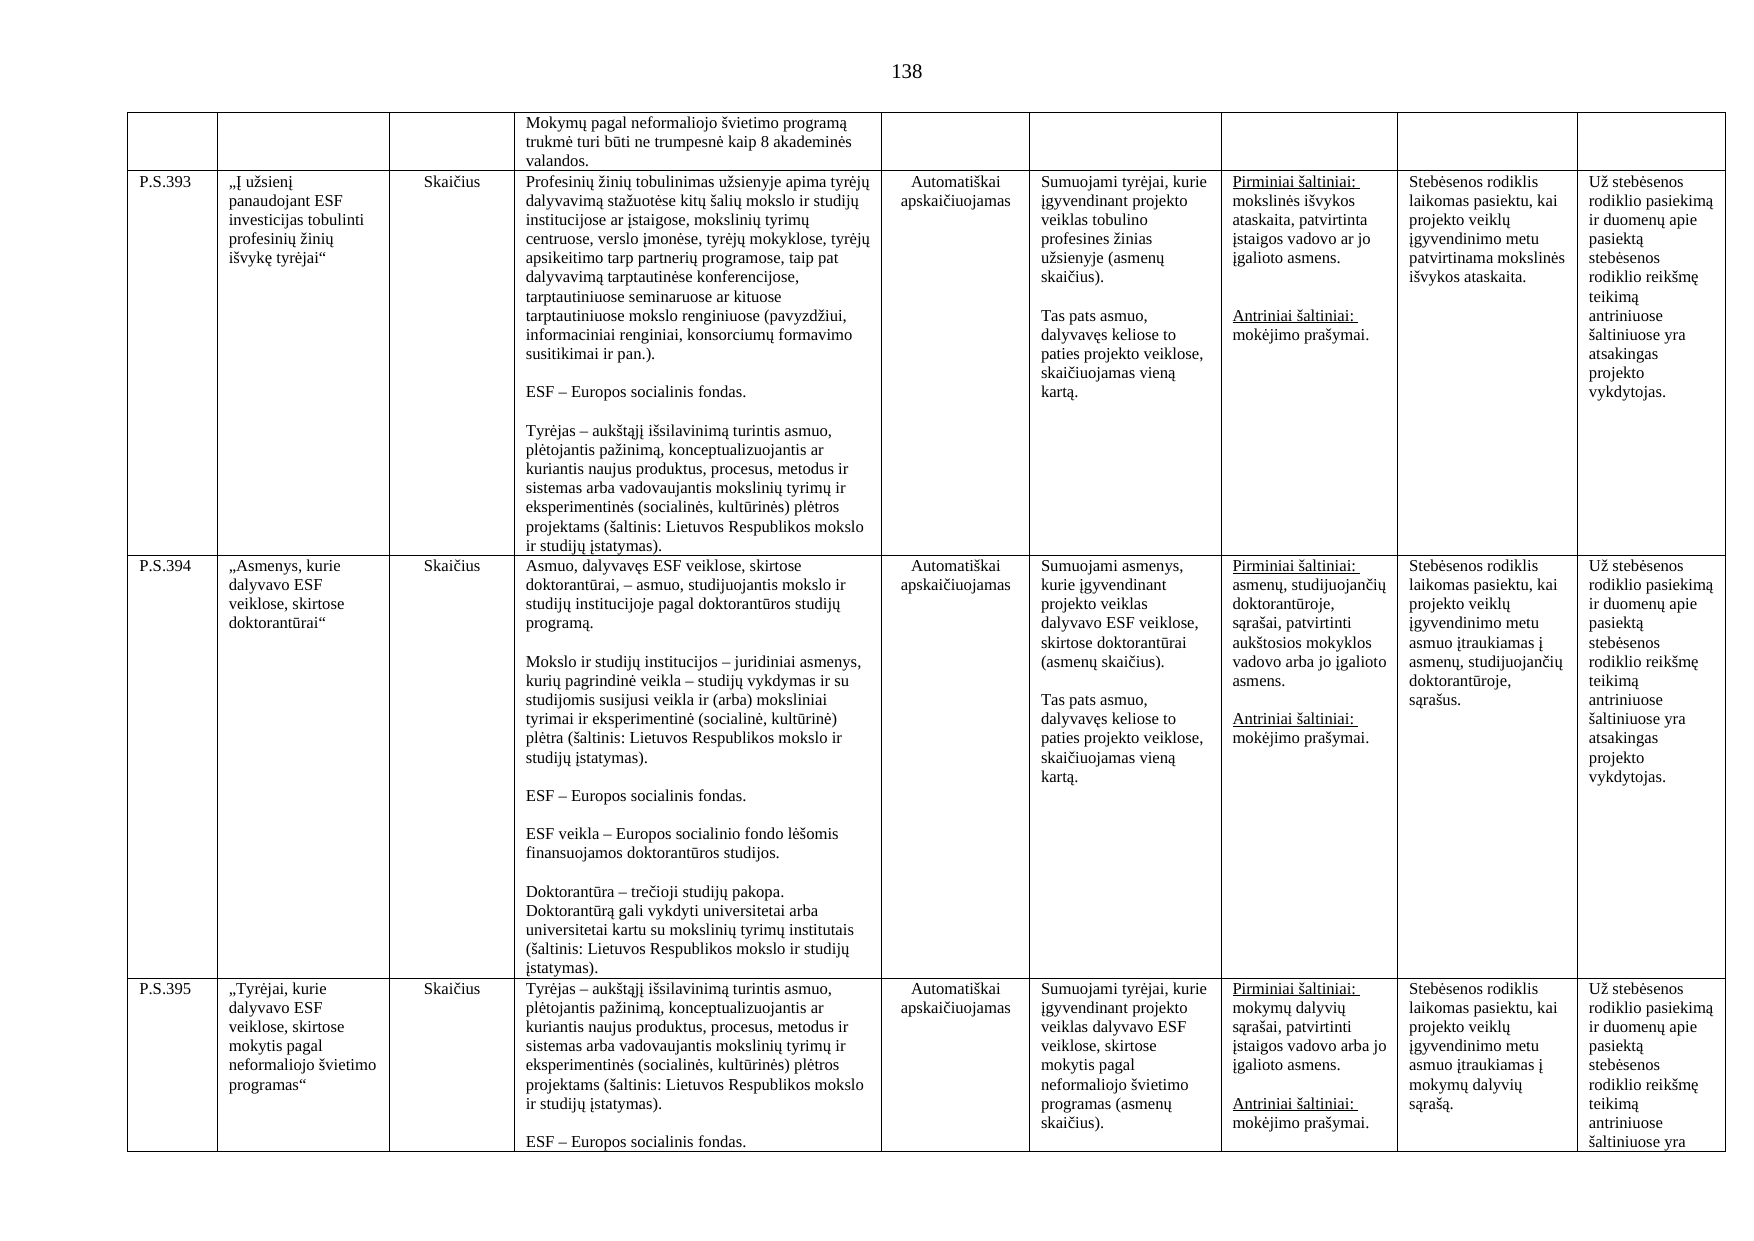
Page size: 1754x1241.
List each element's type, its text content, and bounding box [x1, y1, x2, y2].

table_cell [1222, 113, 1397, 170]
table_cell Profesinių žinių tobulinimas užsienyje apima tyrėjų dalyvavimą stažuotėse kitų šalių mokslo ir studijų institucijose ar įstaigose, mokslinių tyrimų centruose, verslo įmonėse, tyrėjų mokyklose, tyrėjų apsikeitimo tarp partnerių programose, taip pat dalyvavimą tarptautinėse konferencijose, tarptautiniuose seminaruose ar kituose tarptautiniuose mokslo renginiuose (pavyzdžiui, informaciniai renginiai, konsorciumų formavimo susitikimai ir pan.). ESF – Europos socialinis fondas. Tyrėjas – aukštąjį išsilavinimą turintis asmuo, plėtojantis pažinimą, konceptualizuojantis ar kuriantis naujus produktus, procesus, metodus ir sistemas arba vadovaujantis mokslinių tyrimų ir eksperimentinės (socialinės, kultūrinės) plėtros projektams (šaltinis: Lietuvos Respublikos mokslo ir studijų įstatymas). [515, 171, 881, 555]
table_cell Už stebėsenos rodiklio pasiekimą ir duomenų apie pasiektą stebėsenos rodiklio reikšmę teikimą antriniuose šaltiniuose yra [1578, 979, 1725, 1151]
table_cell Sumuojami tyrėjai, kurie įgyvendinant projekto veiklas tobulino profesines žinias užsienyje (asmenų skaičius). Tas pats asmuo, dalyvavęs keliose to paties projekto veiklose, skaičiuojamas vieną kartą. [1030, 171, 1221, 555]
table_cell [128, 113, 217, 170]
table_cell Automatiškai apskaičiuojamas [882, 171, 1029, 555]
table_cell Tyrėjas – aukštąjį išsilavinimą turintis asmuo, plėtojantis pažinimą, konceptualizuojantis ar kuriantis naujus produktus, procesus, metodus ir sistemas arba vadovaujantis mokslinių tyrimų ir eksperimentinės (socialinės, kultūrinės) plėtros projektams (šaltinis: Lietuvos Respublikos mokslo ir studijų įstatymas). ESF – Europos socialinis fondas. [515, 979, 881, 1151]
table_cell Pirminiai šaltiniai: mokymų dalyvių sąrašai, patvirtinti įstaigos vadovo arba jo įgalioto asmens. Antriniai šaltiniai: mokėjimo prašymai. [1222, 979, 1397, 1151]
table_cell [1578, 113, 1725, 170]
table_cell Sumuojami asmenys, kurie įgyvendinant projekto veiklas dalyvavo ESF veiklose, skirtose doktorantūrai (asmenų skaičius). Tas pats asmuo, dalyvavęs keliose to paties projekto veiklose, skaičiuojamas vieną kartą. [1030, 556, 1221, 977]
table_cell P.S.395 [128, 979, 217, 1151]
table_cell Pirminiai šaltiniai: asmenų, studijuojančių doktorantūroje, sąrašai, patvirtinti aukštosios mokyklos vadovo arba jo įgalioto asmens. Antriniai šaltiniai: mokėjimo prašymai. [1222, 556, 1397, 977]
table_cell „Tyrėjai, kurie dalyvavo ESF veiklose, skirtose mokytis pagal neformaliojo švietimo programas“ [218, 979, 389, 1151]
table_cell „Asmenys, kurie dalyvavo ESF veiklose, skirtose doktorantūrai“ [218, 556, 389, 977]
table_cell Stebėsenos rodiklis laikomas pasiektu, kai projekto veiklų įgyvendinimo metu asmuo įtraukiamas į mokymų dalyvių sąrašą. [1398, 979, 1577, 1151]
table_cell Automatiškai apskaičiuojamas [882, 979, 1029, 1151]
table_cell [390, 113, 514, 170]
table_cell „Į užsienį panaudojant ESF investicijas tobulinti profesinių žinių išvykę tyrėjai“ [218, 171, 389, 555]
table_cell Mokymų pagal neformaliojo švietimo programą trukmė turi būti ne trumpesnė kaip 8 akademinės valandos. [515, 113, 881, 170]
table_cell Skaičius [390, 979, 514, 1151]
table_cell P.S.393 [128, 171, 217, 555]
table_cell Stebėsenos rodiklis laikomas pasiektu, kai projekto veiklų įgyvendinimo metu asmuo įtraukiamas į asmenų, studijuojančių doktorantūroje, sąrašus. [1398, 556, 1577, 977]
table_cell Asmuo, dalyvavęs ESF veiklose, skirtose doktorantūrai, – asmuo, studijuojantis mokslo ir studijų institucijoje pagal doktorantūros studijų programą. Mokslo ir studijų institucijos – juridiniai asmenys, kurių pagrindinė veikla – studijų vykdymas ir su studijomis susijusi veikla ir (arba) moksliniai tyrimai ir eksperimentinė (socialinė, kultūrinė) plėtra (šaltinis: Lietuvos Respublikos mokslo ir studijų įstatymas). ESF – Europos socialinis fondas. ESF veikla – Europos socialinio fondo lėšomis finansuojamos doktorantūros studijos. Doktorantūra – trečioji studijų pakopa. Doktorantūrą gali vykdyti universitetai arba universitetai kartu su mokslinių tyrimų institutais (šaltinis: Lietuvos Respublikos mokslo ir studijų įstatymas). [515, 556, 881, 977]
table_cell Automatiškai apskaičiuojamas [882, 556, 1029, 977]
table_cell Sumuojami tyrėjai, kurie įgyvendinant projekto veiklas dalyvavo ESF veiklose, skirtose mokytis pagal neformaliojo švietimo programas (asmenų skaičius). [1030, 979, 1221, 1151]
table_cell Skaičius [390, 556, 514, 977]
table_cell [1398, 113, 1577, 170]
table_cell Už stebėsenos rodiklio pasiekimą ir duomenų apie pasiektą stebėsenos rodiklio reikšmę teikimą antriniuose šaltiniuose yra atsakingas projekto vykdytojas. [1578, 171, 1725, 555]
table_cell Už stebėsenos rodiklio pasiekimą ir duomenų apie pasiektą stebėsenos rodiklio reikšmę teikimą antriniuose šaltiniuose yra atsakingas projekto vykdytojas. [1578, 556, 1725, 977]
table_cell Stebėsenos rodiklis laikomas pasiektu, kai projekto veiklų įgyvendinimo metu patvirtinama mokslinės išvykos ataskaita. [1398, 171, 1577, 555]
table_cell [1030, 113, 1221, 170]
table_cell Pirminiai šaltiniai: mokslinės išvykos ataskaita, patvirtinta įstaigos vadovo ar jo įgalioto asmens. Antriniai šaltiniai: mokėjimo prašymai. [1222, 171, 1397, 555]
table_cell Skaičius [390, 171, 514, 555]
table_cell [218, 113, 389, 170]
table_cell [882, 113, 1029, 170]
table_cell P.S.394 [128, 556, 217, 977]
